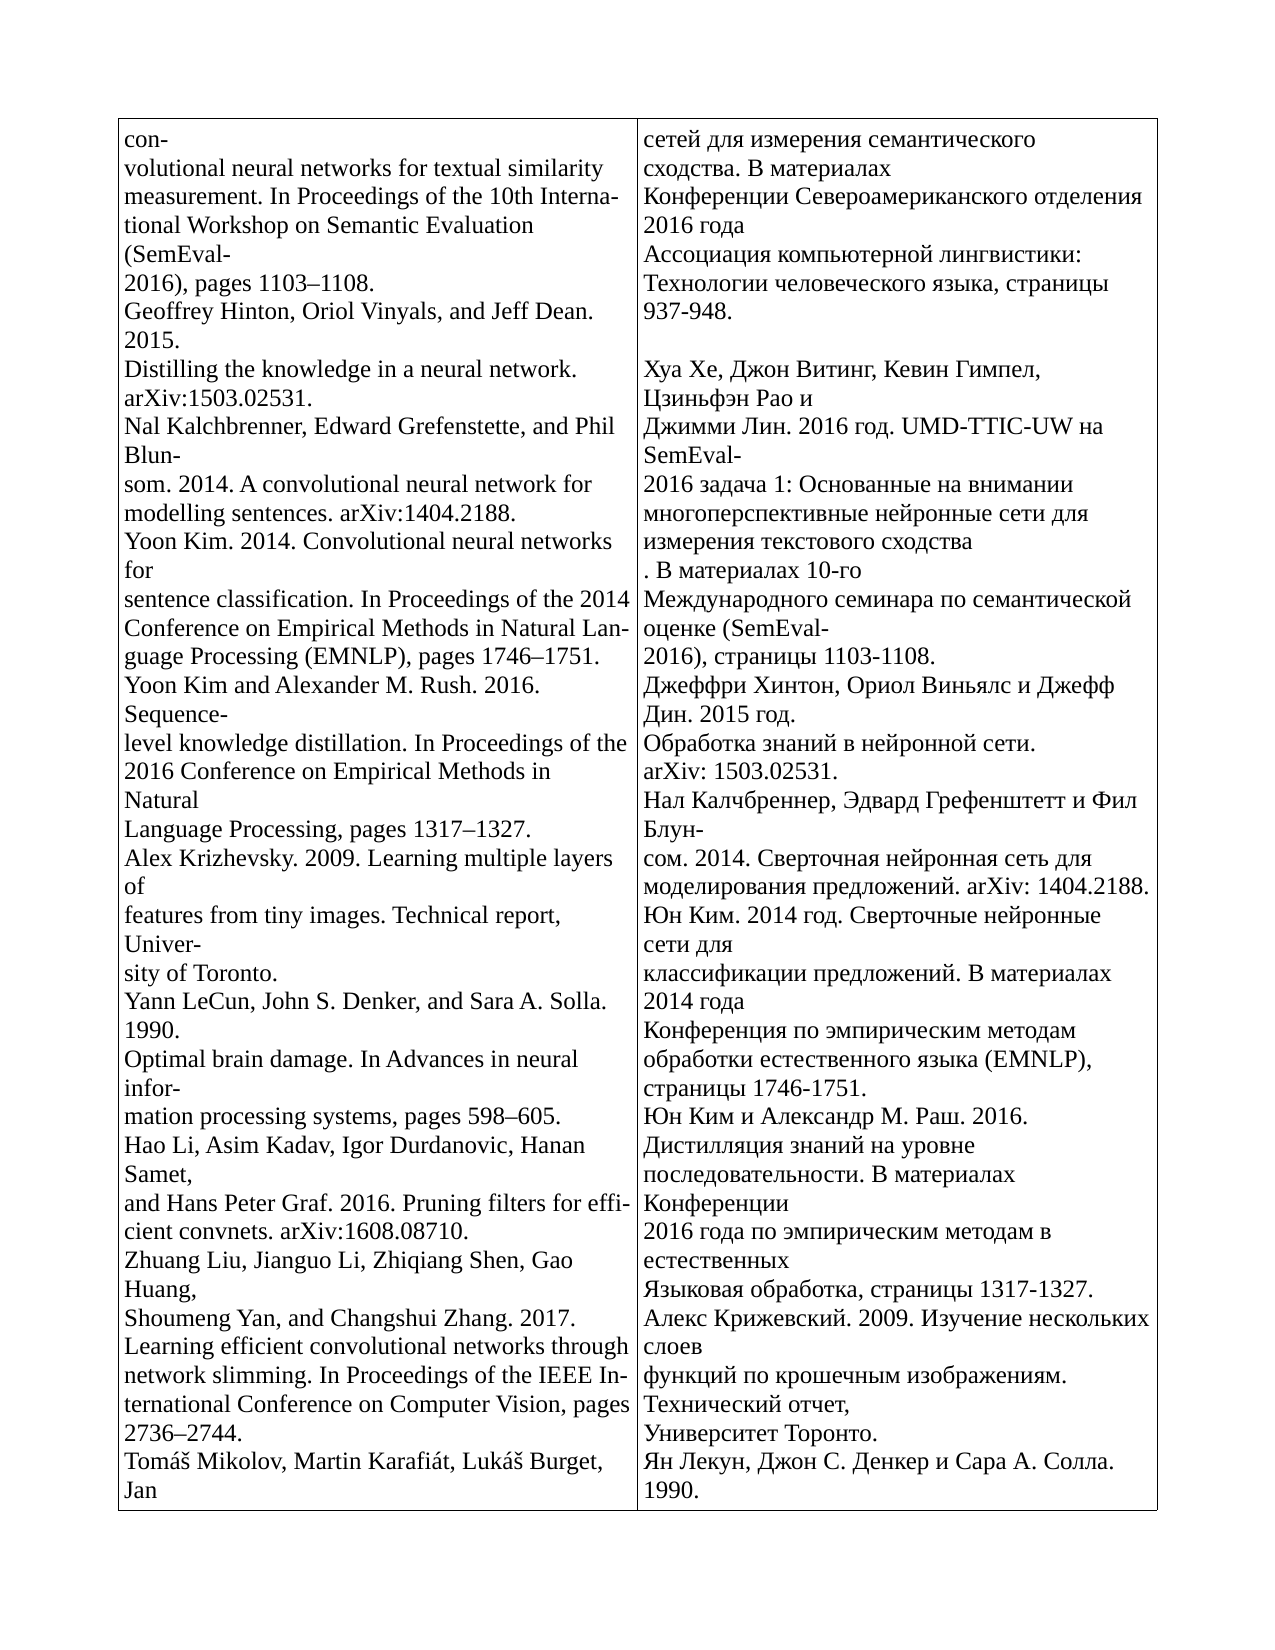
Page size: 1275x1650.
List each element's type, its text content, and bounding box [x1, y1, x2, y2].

table_cell con- volutional neural networks for textual similarity measurement. In Proceedings of the 10th Interna- tional Workshop on Semantic Evaluation (SemEval- 2016), pages 1103–1108. Geoffrey Hinton, Oriol Vinyals, and Jeff Dean. 2015. Distilling the knowledge in a neural network. arXiv:1503.02531. Nal Kalchbrenner, Edward Grefenstette, and Phil Blun- som. 2014. A convolutional neural network for modelling sentences. arXiv:1404.2188. Yoon Kim. 2014. Convolutional neural networks for sentence classification. In Proceedings of the 2014 Conference on Empirical Methods in Natural Lan- guage Processing (EMNLP), pages 1746–1751. Yoon Kim and Alexander M. Rush. 2016. Sequence- level knowledge distillation. In Proceedings of the 2016 Conference on Empirical Methods in Natural Language Processing, pages 1317–1327. Alex Krizhevsky. 2009. Learning multiple layers of features from tiny images. Technical report, Univer- sity of Toronto. Yann LeCun, John S. Denker, and Sara A. Solla. 1990. Optimal brain damage. In Advances in neural infor- mation processing systems, pages 598–605. Hao Li, Asim Kadav, Igor Durdanovic, Hanan Samet, and Hans Peter Graf. 2016. Pruning filters for effi- cient convnets. arXiv:1608.08710. Zhuang Liu, Jianguo Li, Zhiqiang Shen, Gao Huang, Shoumeng Yan, and Changshui Zhang. 2017. Learning efficient convolutional networks through network slimming. In Proceedings of the IEEE In- ternational Conference on Computer Vision, pages 2736–2744. Tomáš Mikolov, Martin Karafiát, Lukáš Burget, Jan [119, 119, 637, 1510]
table_cell сетей для измерения семантического сходства. В материалах Конференции Североамериканского отделения 2016 года Ассоциация компьютерной лингвистики: Технологии человеческого языка, страницы 937-948. Хуа Хе, Джон Витинг, Кевин Гимпел, Цзиньфэн Рао и Джимми Лин. 2016 год. UMD-TTIC-UW на SemEval- 2016 задача 1: Основанные на внимании многоперспективные нейронные сети для измерения текстового сходства . В материалах 10-го Международного семинара по семантической оценке (SemEval- 2016), страницы 1103-1108. Джеффри Хинтон, Ориол Виньялс и Джефф Дин. 2015 год. Обработка знаний в нейронной сети. arXiv: 1503.02531. Нал Калчбреннер, Эдвард Грефенштетт и Фил Блун- сом. 2014. Сверточная нейронная сеть для моделирования предложений. arXiv: 1404.2188. Юн Ким. 2014 год. Сверточные нейронные сети для классификации предложений. В материалах 2014 года Конференция по эмпирическим методам обработки естественного языка (EMNLP), страницы 1746-1751. Юн Ким и Александр М. Раш. 2016. Дистилляция знаний на уровне последовательности. В материалах Конференции 2016 года по эмпирическим методам в естественных Языковая обработка, страницы 1317-1327. Алекс Крижевский. 2009. Изучение нескольких слоев функций по крошечным изображениям. Технический отчет, Университет Торонто. Ян Лекун, Джон С. Денкер и Сара А. Солла. 1990. [638, 119, 1157, 1510]
